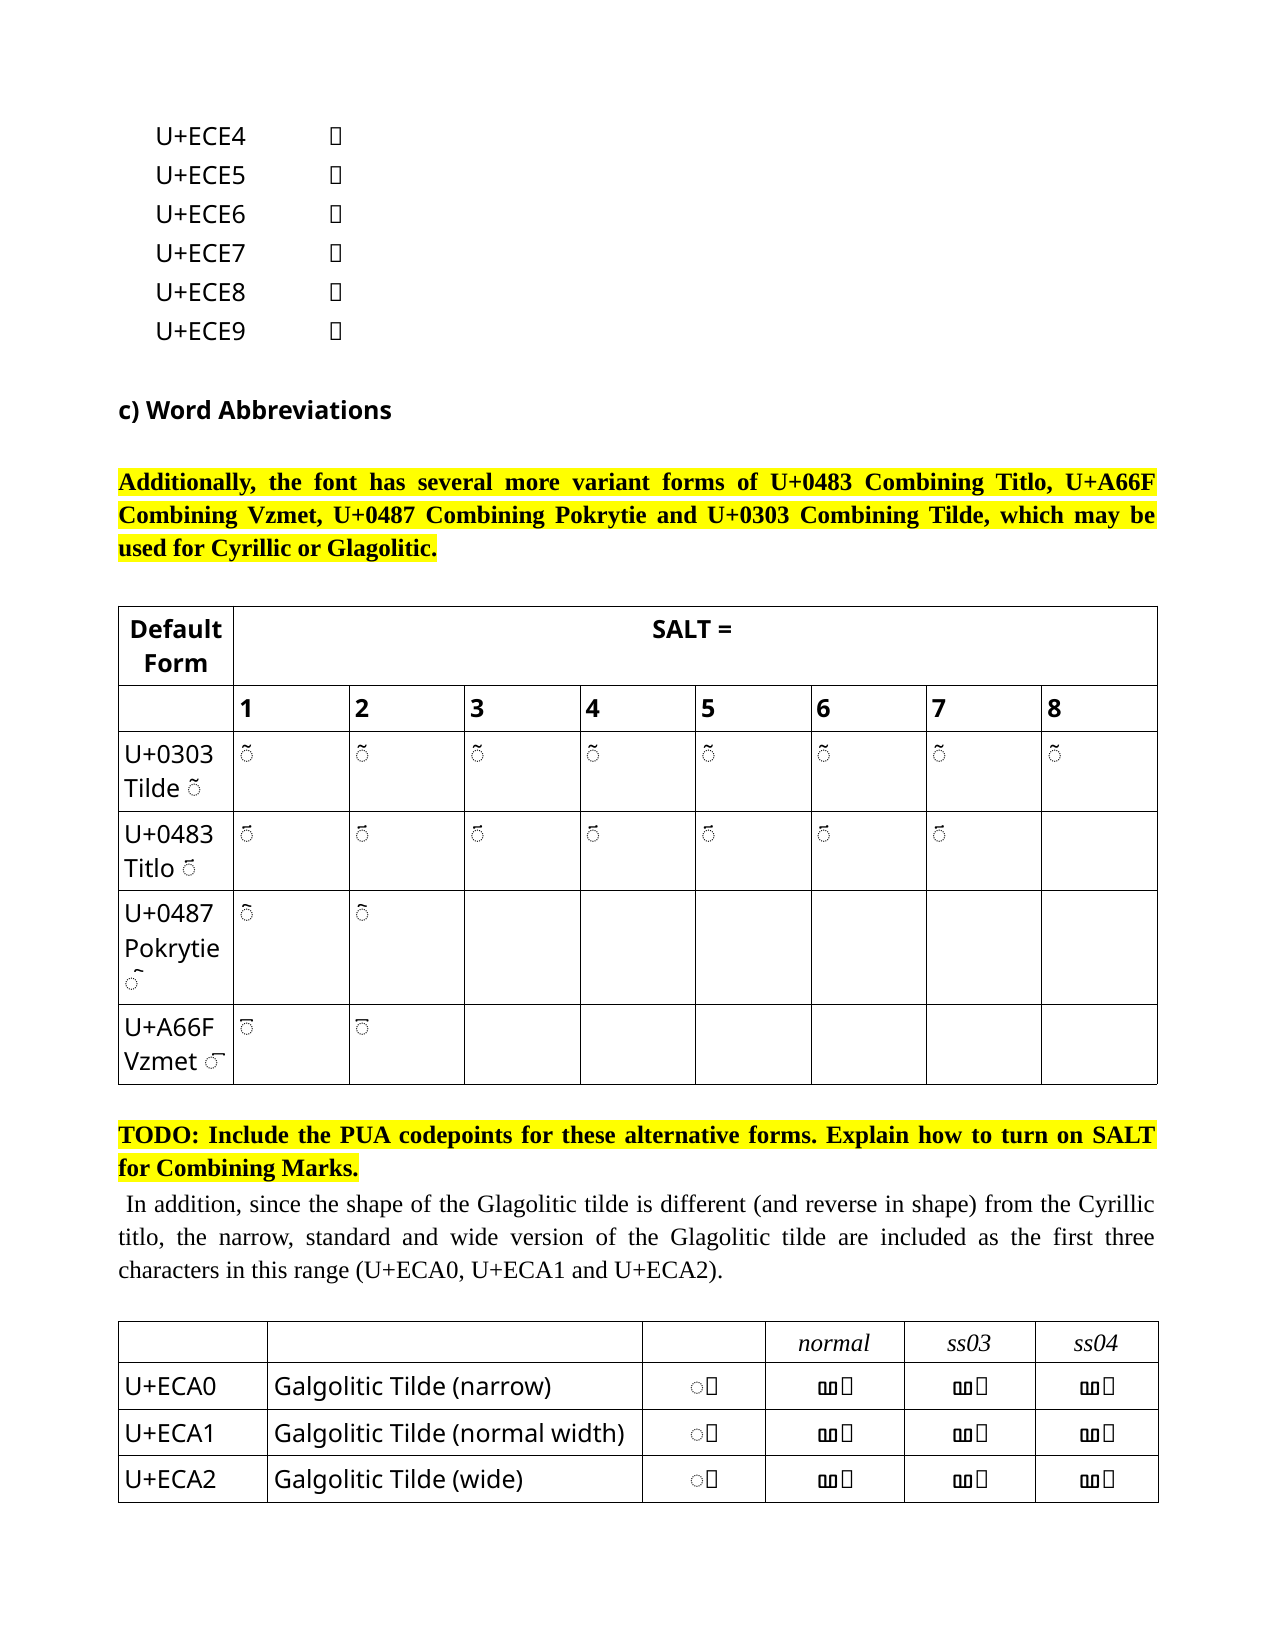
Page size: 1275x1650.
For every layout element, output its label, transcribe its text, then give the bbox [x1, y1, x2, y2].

text TODO: Include the PUA codepoints for these alternative forms. Explain how to turn on SALT for Combining Marks. [118, 1120, 1157, 1182]
table_cell ◌̃ [350, 732, 464, 811]
table_cell ◌ [643, 1456, 765, 1502]
table_cell [1042, 1005, 1157, 1084]
table_cell ◌̃ [812, 732, 926, 811]
table_cell ◌ [643, 1363, 765, 1409]
text U+ECE8  [118, 275, 1157, 309]
table_cell ⰲ [766, 1410, 904, 1455]
table_cell Galgolitic Tilde (wide) [268, 1456, 642, 1502]
table_cell ⰲ [766, 1363, 904, 1409]
text In addition, since the shape of the Glagolitic tilde is different (and reverse in shape) from the Cyrillic titlo, the narrow, standard and wide version of the Glagolitic tilde are included as the first three characters in this range (U+ECA0, U+ECA1 and U+ECA2). [118, 1189, 1157, 1284]
table_header [643, 1322, 765, 1362]
table_cell ◌҇ [234, 891, 349, 1004]
text Additionally, the font has several more variant forms of U+0483 Combining Titlo, U+A66F Combining Vzmet, U+0487 Combining Pokrytie and U+0303 Combining Tilde, which may be used for Cyrillic or Glagolitic. [118, 467, 1157, 562]
table_cell U+A66F Vzmet ◌꙯ [119, 1005, 233, 1084]
table_cell ◌҃ [465, 812, 580, 890]
table_cell ◌꙯ [234, 1005, 349, 1084]
table_cell ◌̃ [696, 732, 811, 811]
text U+ECE7  [118, 236, 1157, 270]
table_cell U+0487 Pokrytie ◌҇ [119, 891, 233, 1004]
table_cell 2 [350, 686, 464, 731]
table_cell ◌҃ [350, 812, 464, 890]
table_header normal [766, 1322, 904, 1362]
table_cell [465, 891, 580, 1004]
table_cell [581, 1005, 695, 1084]
table_cell [696, 891, 811, 1004]
table_cell ⰲ [1036, 1410, 1158, 1455]
table_cell 7 [927, 686, 1041, 731]
table_cell Galgolitic Tilde (normal width) [268, 1410, 642, 1455]
table_cell ⰲ [905, 1456, 1035, 1502]
text U+ECE6  [118, 196, 1157, 231]
table_cell [581, 891, 695, 1004]
table_cell [927, 891, 1041, 1004]
table_cell ◌̃ [1042, 732, 1157, 811]
table_cell ⰲ [766, 1456, 904, 1502]
table_cell ◌҃ [812, 812, 926, 890]
table_cell ⰲ [905, 1363, 1035, 1409]
table_cell [696, 1005, 811, 1084]
table_cell U+ECA2 [119, 1456, 267, 1502]
table_cell ⰲ [1036, 1456, 1158, 1502]
table_cell [927, 1005, 1041, 1084]
table_cell Galgolitic Tilde (narrow) [268, 1363, 642, 1409]
table_cell U+ECA0 [119, 1363, 267, 1409]
table_cell [812, 1005, 926, 1084]
table_cell ◌̃ [465, 732, 580, 811]
table_cell 8 [1042, 686, 1157, 731]
table_header Default Form [119, 607, 233, 685]
table_header ss03 [905, 1322, 1035, 1362]
text c) Word Abbreviations [118, 392, 1157, 426]
table_cell ◌̃ [581, 732, 695, 811]
table_cell [1042, 891, 1157, 1004]
table_cell ◌̃ [234, 732, 349, 811]
table_cell [812, 891, 926, 1004]
table_cell 3 [465, 686, 580, 731]
table_cell [1042, 812, 1157, 890]
table_cell [465, 1005, 580, 1084]
table_cell ◌҃ [927, 812, 1041, 890]
table_cell ◌꙯ [350, 1005, 464, 1084]
table_cell ◌҃ [581, 812, 695, 890]
table_cell U+0303 Tilde ◌̃ [119, 732, 233, 811]
table_cell 5 [696, 686, 811, 731]
table_cell ⰲ [1036, 1363, 1158, 1409]
table_cell ◌҃ [234, 812, 349, 890]
text U+ECE4  [118, 118, 1157, 152]
table_cell ◌҃ [696, 812, 811, 890]
table_header ss04 [1036, 1322, 1158, 1362]
table_cell ⰲ [905, 1410, 1035, 1455]
table_header SALT = [234, 607, 1157, 685]
table_cell 4 [581, 686, 695, 731]
table_header [119, 1322, 267, 1362]
table_cell [119, 686, 233, 731]
table_cell 1 [234, 686, 349, 731]
table_cell U+0483 Titlo ◌҃ [119, 812, 233, 890]
table_cell ◌ [643, 1410, 765, 1455]
text U+ECE5  [118, 157, 1157, 191]
table_cell 6 [812, 686, 926, 731]
table_cell U+ECA1 [119, 1410, 267, 1455]
table_header [268, 1322, 642, 1362]
table_cell ◌̃ [927, 732, 1041, 811]
table_cell ◌҇ [350, 891, 464, 1004]
text U+ECE9  [118, 314, 1157, 348]
